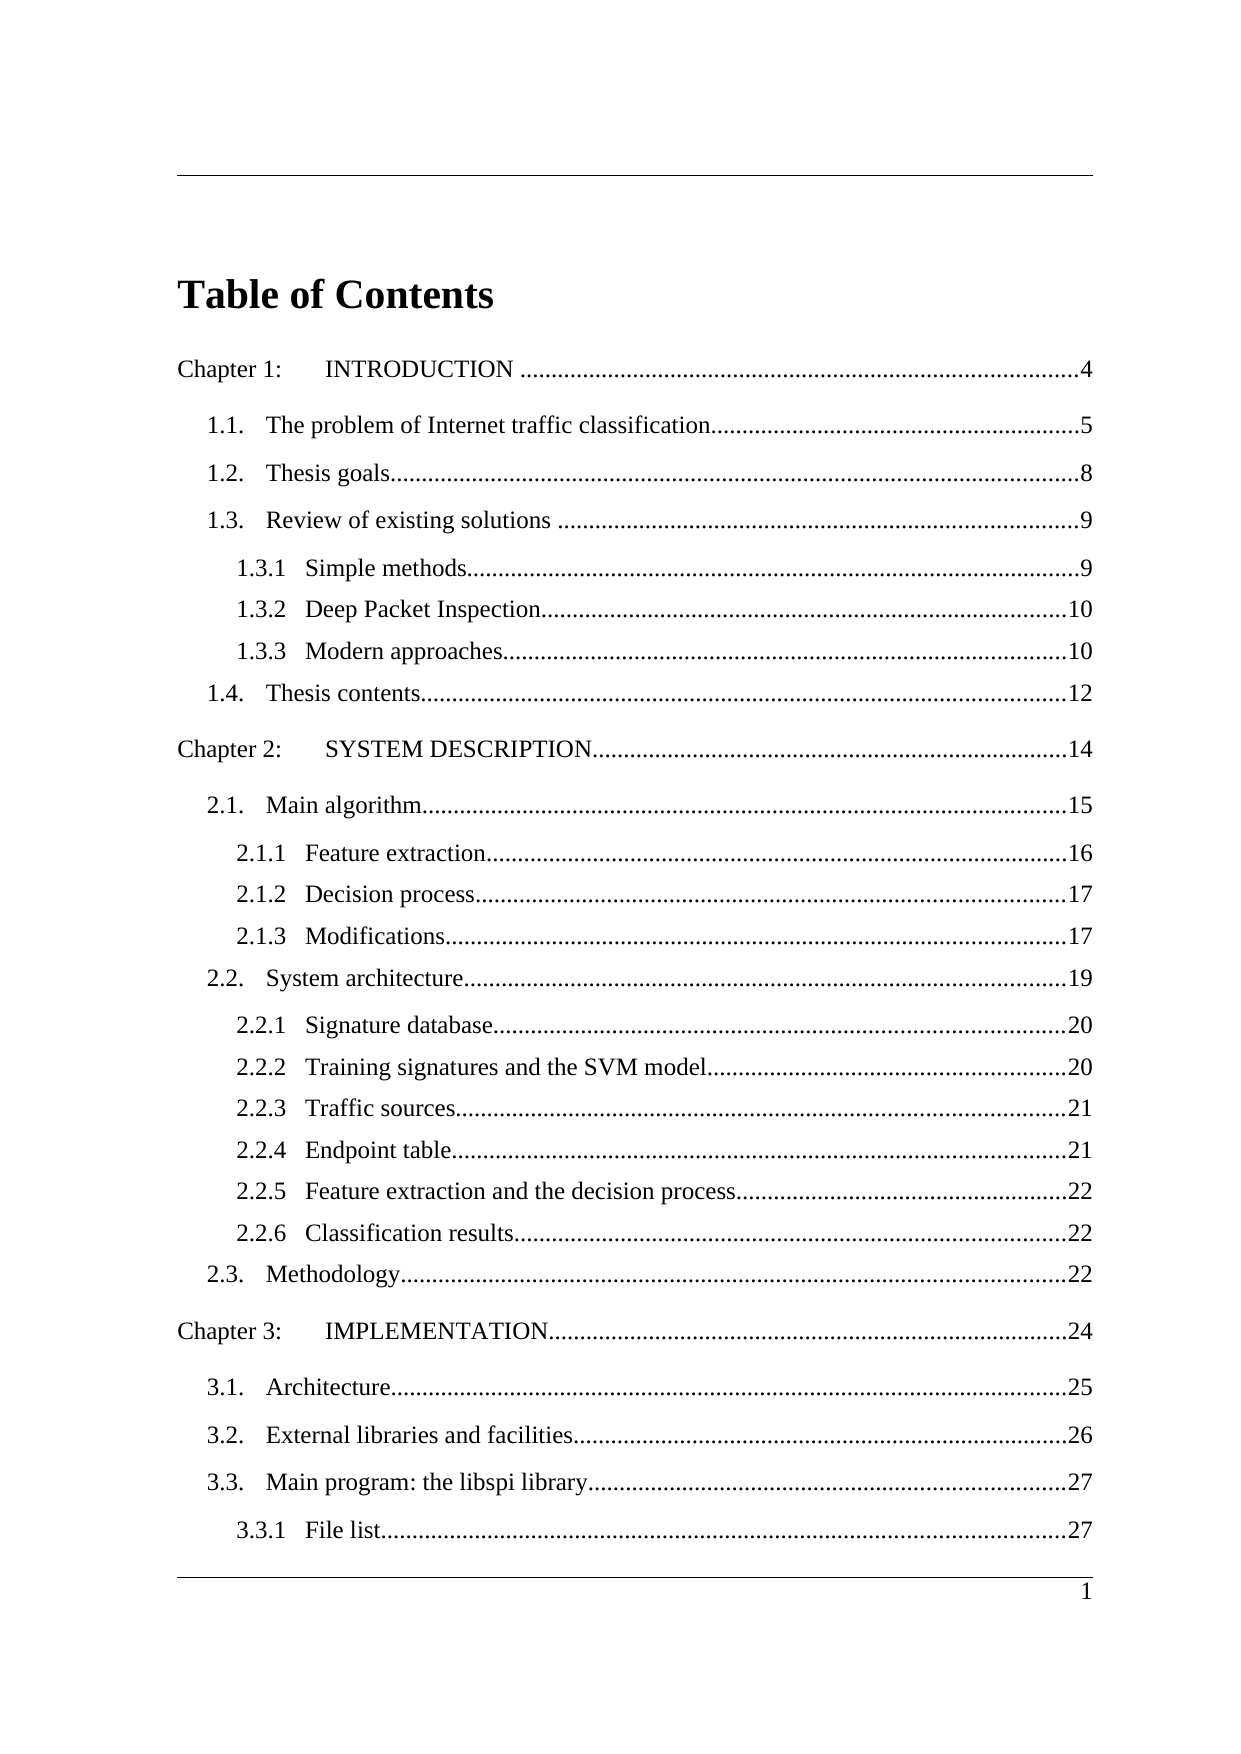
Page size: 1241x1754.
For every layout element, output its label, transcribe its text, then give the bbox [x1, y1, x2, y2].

text 1.3.2 Deep Packet Inspection 10 [236, 596, 1093, 623]
text 2.2.6 Classification results 22 [236, 1219, 1093, 1247]
text Chapter 3: IMPLEMENTATION 24 [177, 1317, 1093, 1344]
text 2.1.2 Decision process 17 [236, 881, 1093, 908]
text 2.2.1 Signature database 20 [236, 1011, 1093, 1039]
text 3.3.1 File list 27 [236, 1516, 1093, 1543]
subtitle Table of Contents [177, 271, 1093, 317]
text 3.3. Main program: the libspi library 27 [207, 1468, 1093, 1496]
text 2.2.2 Training signatures and the SVM model 20 [236, 1053, 1093, 1080]
text 1.3. Review of existing solutions 9 [207, 507, 1093, 534]
text 1.3.1 Simple methods 9 [236, 554, 1093, 582]
text 2.2.3 Traffic sources 21 [236, 1094, 1093, 1122]
text 2.2.4 Endpoint table 21 [236, 1136, 1093, 1163]
text 2.2.5 Feature extraction and the decision process 22 [236, 1177, 1093, 1205]
text Chapter 1: INTRODUCTION 4 [177, 355, 1093, 383]
text 2.1. Main algorithm 15 [207, 791, 1093, 819]
text 2.1.1 Feature extraction 16 [236, 839, 1093, 867]
text 2.2. System architecture 19 [207, 964, 1093, 991]
text 2.3. Methodology 22 [207, 1261, 1093, 1288]
text 3.1. Architecture 25 [207, 1373, 1093, 1401]
text 1.1. The problem of Internet traffic classification 5 [207, 412, 1093, 439]
text 1.3.3 Modern approaches 10 [236, 637, 1093, 665]
text 1.2. Thesis goals 8 [207, 459, 1093, 487]
text Chapter 2: SYSTEM DESCRIPTION 14 [177, 735, 1093, 763]
text 1.4. Thesis contents 12 [207, 679, 1093, 706]
text 3.2. External libraries and facilities 26 [207, 1421, 1093, 1448]
text 2.1.3 Modifications 17 [236, 922, 1093, 950]
